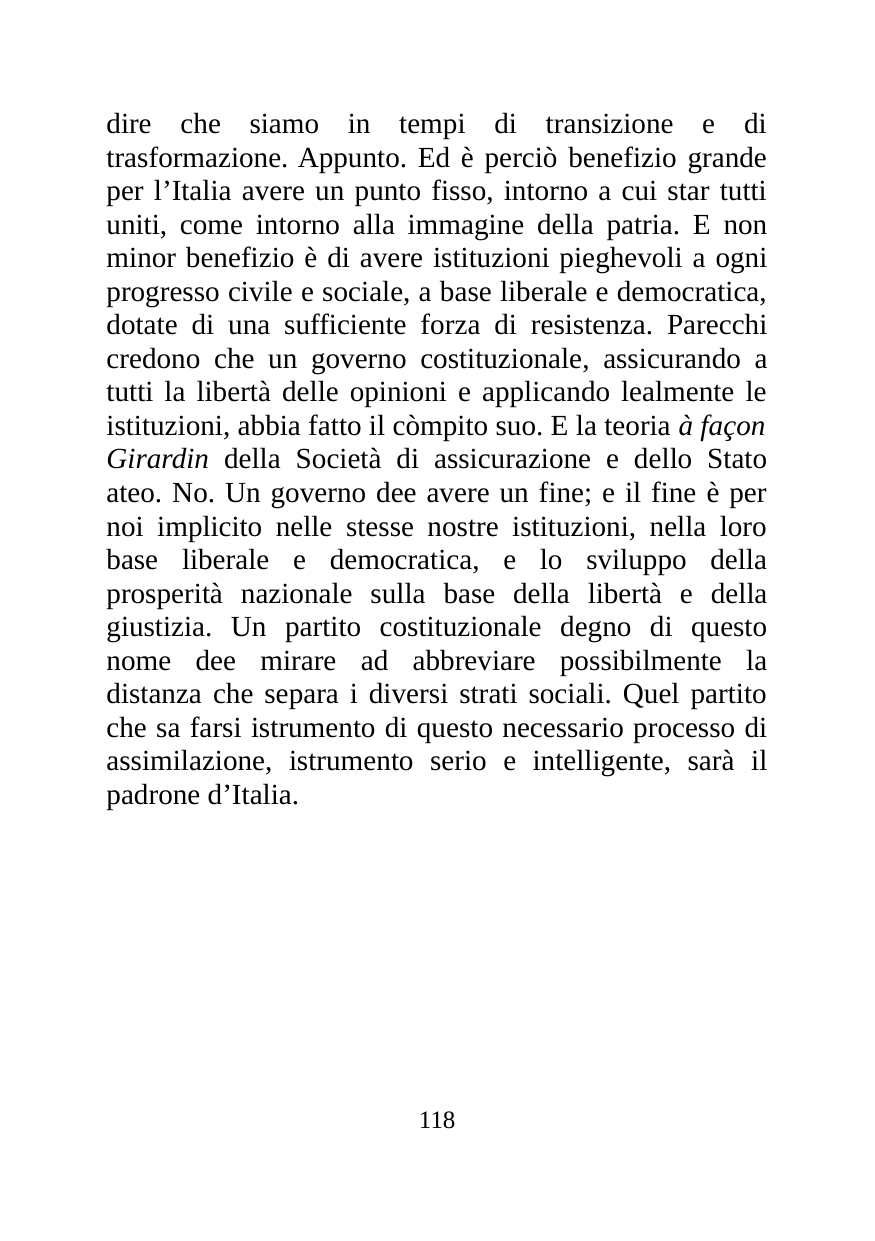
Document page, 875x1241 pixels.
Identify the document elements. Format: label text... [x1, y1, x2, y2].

text dire che siamo in tempi di transizione e di trasformazione. Appunto. Ed è perciò benefizio grande per l’Italia avere un punto fisso, intorno a cui star tutti uniti, come intorno alla immagine della patria. E non minor benefizio è di avere istituzioni pieghevoli a ogni progresso civile e sociale, a base liberale e democratica, dotate di una sufficiente forza di resistenza. Parecchi credono che un governo costituzionale, assicurando a tutti la libertà delle opinioni e applicando lealmente le istituzioni, abbia fatto il còmpito suo. E la teoria à façon Girardin della Società di assicurazione e dello Stato ateo. No. Un governo dee avere un fine; e il fine è per noi implicito nelle stesse nostre istituzioni, nella loro base liberale e democratica, e lo sviluppo della prosperità nazionale sulla base della libertà e della giustizia. Un partito costituzionale degno di questo nome dee mirare ad abbreviare possibilmente la distanza che separa i diversi strati sociali. Quel partito che sa farsi istrumento di questo necessario processo di assimilazione, istrumento serio e intelligente, sarà il padrone d’Italia. [106, 106, 768, 811]
